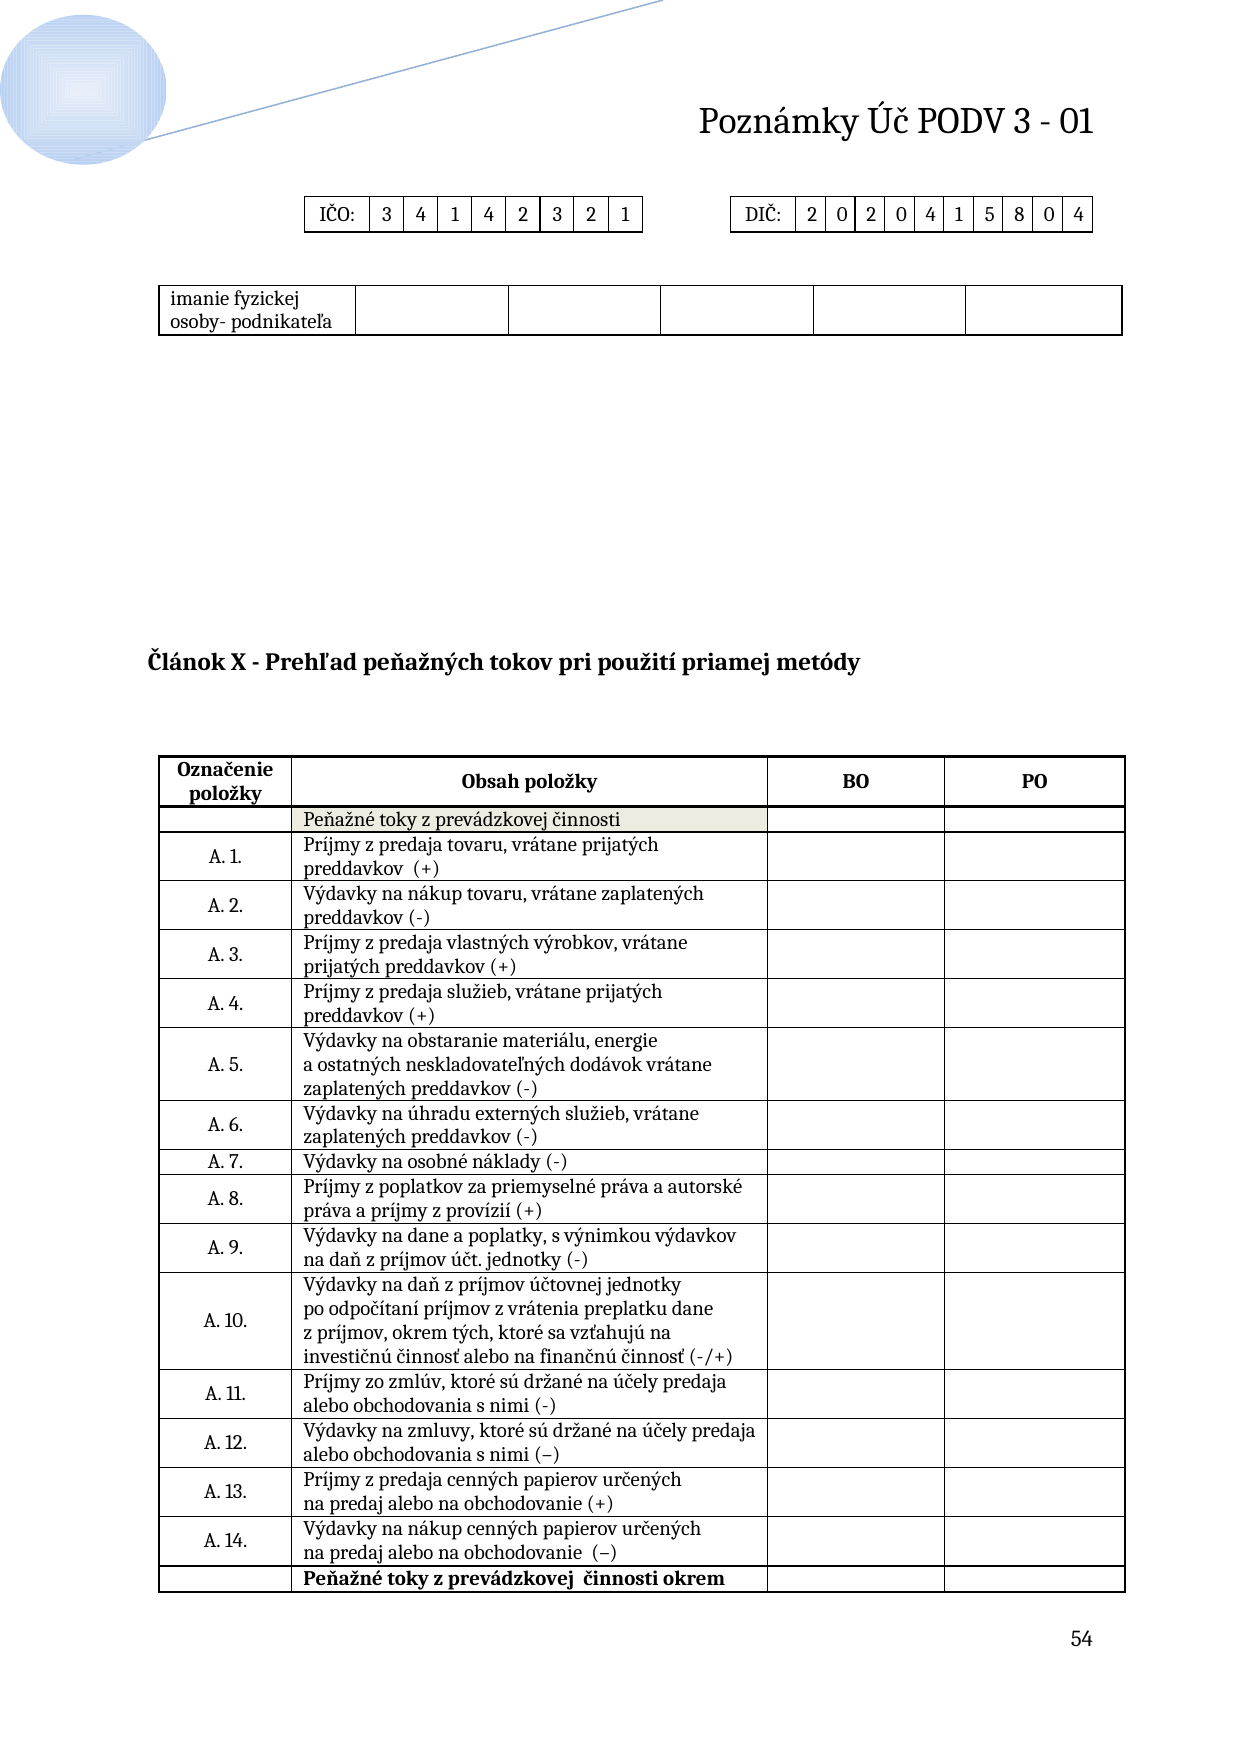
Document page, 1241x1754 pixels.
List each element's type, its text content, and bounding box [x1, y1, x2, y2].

table_cell [945, 833, 1124, 880]
table_cell [768, 1273, 944, 1369]
table_cell Príjmy z predaja cenných papierov určených na predaj alebo na obchodovanie (+) [292, 1468, 767, 1516]
text Článok X - Prehľad peňažných tokov pri použití priamej metódy [148, 648, 1093, 676]
table_cell [768, 833, 944, 880]
table_cell [509, 286, 660, 334]
table_cell Výdavky na úhradu externých služieb, vrátane zaplatených preddavkov (-) [292, 1101, 767, 1149]
table_cell A. 1. [160, 833, 291, 880]
table_header PO [945, 758, 1124, 805]
table_cell [945, 1567, 1124, 1591]
table_cell A. 14. [160, 1517, 291, 1565]
table_cell A. 10. [160, 1273, 291, 1369]
table_cell [814, 286, 965, 334]
table_cell Príjmy z predaja vlastných výrobkov, vrátane prijatých preddavkov (+) [292, 930, 767, 978]
table_cell [945, 1370, 1124, 1418]
table_cell [945, 881, 1124, 929]
table_cell Príjmy z poplatkov za priemyselné práva a autorské práva a príjmy z provízií (+) [292, 1175, 767, 1223]
table_cell [768, 1224, 944, 1272]
table_cell A. 8. [160, 1175, 291, 1223]
table_cell Príjmy z predaja služieb, vrátane prijatých preddavkov (+) [292, 979, 767, 1027]
table_cell [768, 1468, 944, 1516]
table_cell A. 3. [160, 930, 291, 978]
table_cell A. 11. [160, 1370, 291, 1418]
table_cell [945, 808, 1124, 831]
table_cell Príjmy z predaja tovaru, vrátane prijatých preddavkov (+) [292, 833, 767, 880]
table_cell [768, 1150, 944, 1174]
table_cell [160, 808, 291, 831]
table_cell [945, 1028, 1124, 1100]
table_cell [768, 1028, 944, 1100]
table_cell Výdavky na osobné náklady (-) [292, 1150, 767, 1174]
table_cell imanie fyzickej osoby- podnikateľa [160, 286, 355, 334]
table_cell A. 7. [160, 1150, 291, 1174]
table_cell [768, 1101, 944, 1149]
table_cell [768, 881, 944, 929]
table_header Obsah položky [292, 758, 767, 805]
table_cell [768, 979, 944, 1027]
table_cell [661, 286, 813, 334]
table_cell [160, 1567, 291, 1591]
table_cell [945, 1175, 1124, 1223]
table_cell A. 6. [160, 1101, 291, 1149]
table_cell A. 13. [160, 1468, 291, 1516]
table_cell [945, 930, 1124, 978]
table_cell [945, 1224, 1124, 1272]
table_cell [966, 286, 1121, 334]
table_cell [945, 1468, 1124, 1516]
table_cell Výdavky na nákup cenných papierov určených na predaj alebo na obchodovanie (–) [292, 1517, 767, 1565]
table_cell Výdavky na zmluvy, ktoré sú držané na účely predaja alebo obchodovania s nimi (–) [292, 1419, 767, 1467]
table_cell [945, 1150, 1124, 1174]
table_cell [768, 1567, 944, 1591]
table_cell Peňažné toky z prevádzkovej činnosti [292, 808, 767, 831]
table_cell Výdavky na daň z príjmov účtovnej jednotky po odpočítaní príjmov z vrátenia preplatku dane z príjmov, okrem tých, ktoré sa vzťahujú na investičnú činnosť alebo na finančnú činnosť (-/+) [292, 1273, 767, 1369]
table_cell A. 2. [160, 881, 291, 929]
table_cell Výdavky na nákup tovaru, vrátane zaplatených preddavkov (-) [292, 881, 767, 929]
table_cell [945, 1101, 1124, 1149]
table_cell Výdavky na obstaranie materiálu, energie a ostatných neskladovateľných dodávok vrátane zaplatených preddavkov (-) [292, 1028, 767, 1100]
table_cell [768, 1517, 944, 1565]
table_cell [945, 1517, 1124, 1565]
table_cell [356, 286, 508, 334]
table_cell A. 5. [160, 1028, 291, 1100]
table_cell [945, 979, 1124, 1027]
table_cell [768, 930, 944, 978]
table_cell A. 12. [160, 1419, 291, 1467]
table_cell Peňažné toky z prevádzkovej činnosti okrem [292, 1567, 767, 1591]
table_cell [945, 1419, 1124, 1467]
table_cell A. 9. [160, 1224, 291, 1272]
table_cell A. 4. [160, 979, 291, 1027]
table_cell Príjmy zo zmlúv, ktoré sú držané na účely predaja alebo obchodovania s nimi (-) [292, 1370, 767, 1418]
table_cell [768, 808, 944, 831]
table_cell [768, 1370, 944, 1418]
table_header Označenie položky [160, 758, 291, 805]
table_cell [945, 1273, 1124, 1369]
table_cell [768, 1175, 944, 1223]
table_cell Výdavky na dane a poplatky, s výnimkou výdavkov na daň z príjmov účt. jednotky (-) [292, 1224, 767, 1272]
table_cell [768, 1419, 944, 1467]
table_header BO [768, 758, 944, 805]
